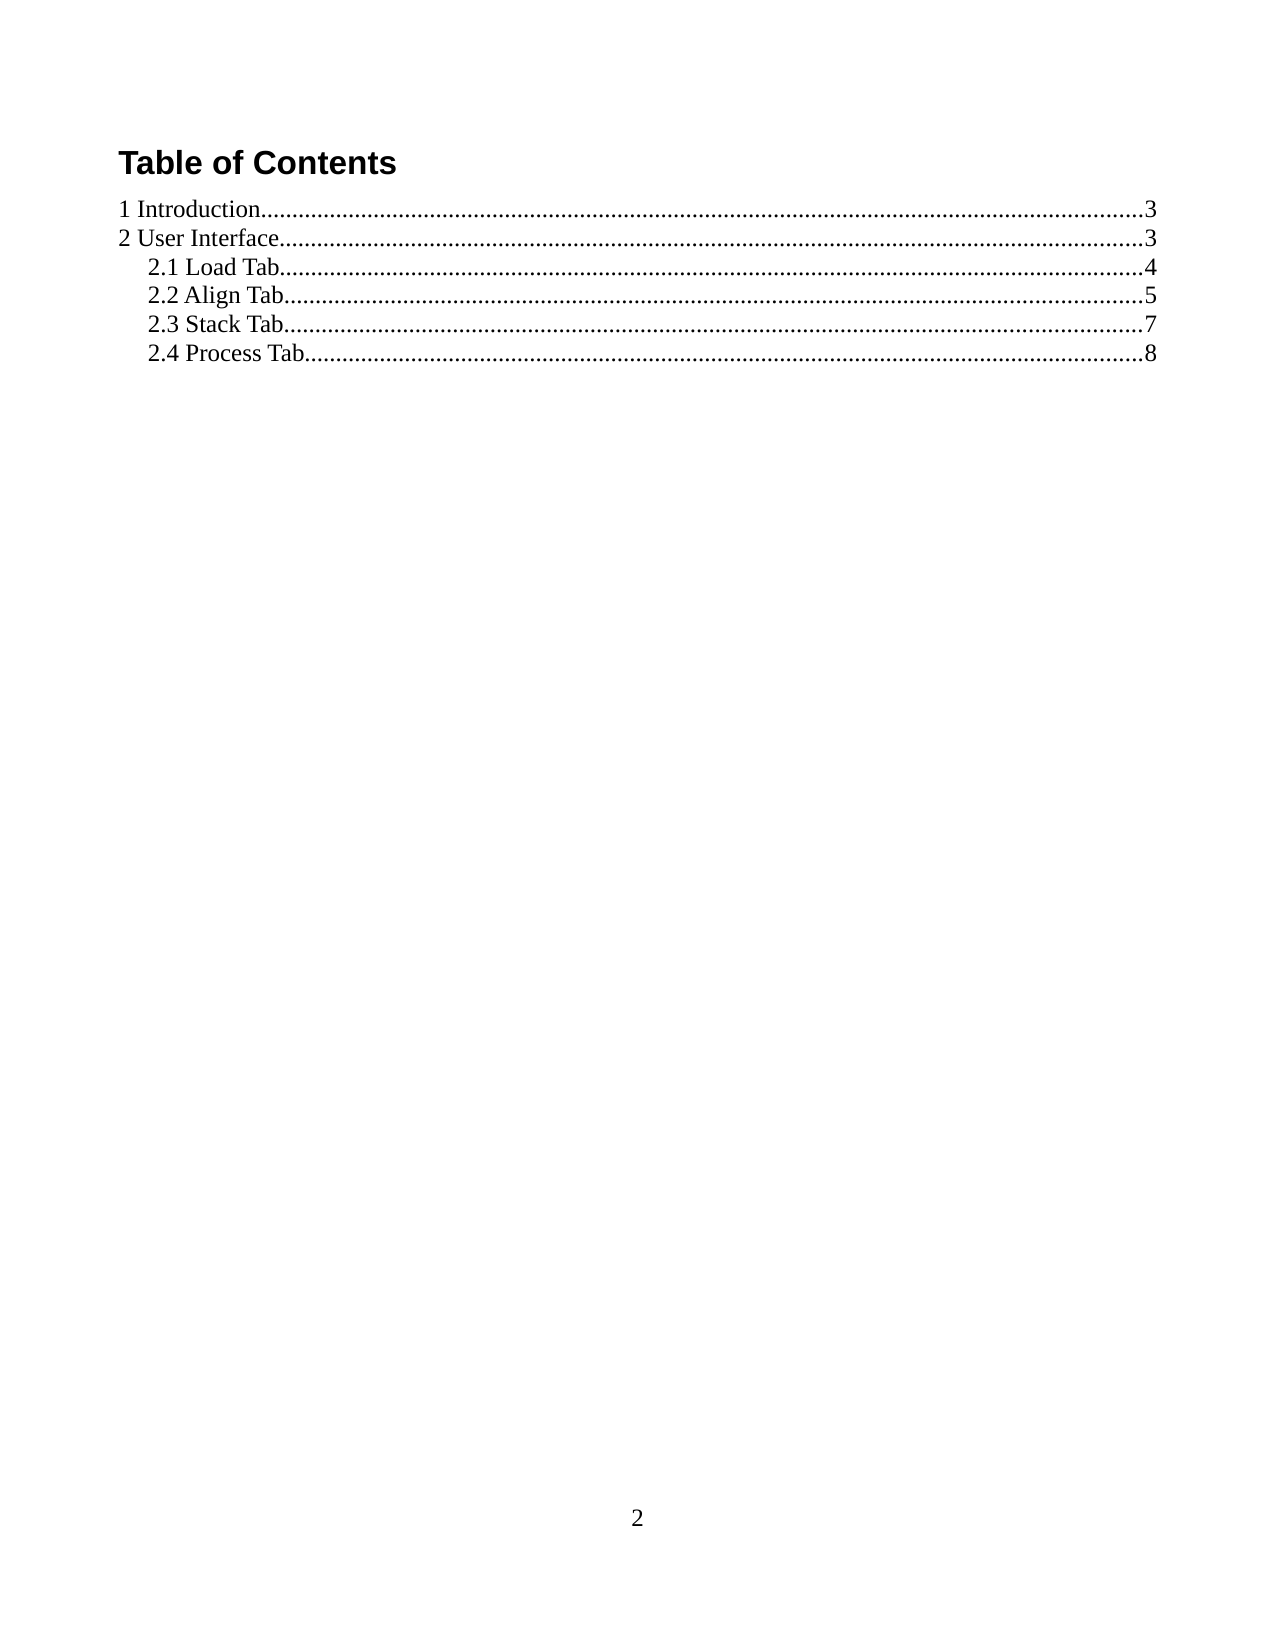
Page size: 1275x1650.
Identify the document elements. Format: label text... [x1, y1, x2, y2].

text 2 User Interface 3 [118, 223, 1157, 252]
text 2.3 Stack Tab 7 [148, 309, 1157, 338]
text 2.1 Load Tab 4 [148, 252, 1157, 280]
text 2.4 Process Tab 8 [148, 338, 1157, 367]
text 1 Introduction 3 [118, 194, 1157, 223]
subtitle Table of Contents [118, 143, 1157, 182]
text 2.2 Align Tab 5 [148, 280, 1157, 309]
